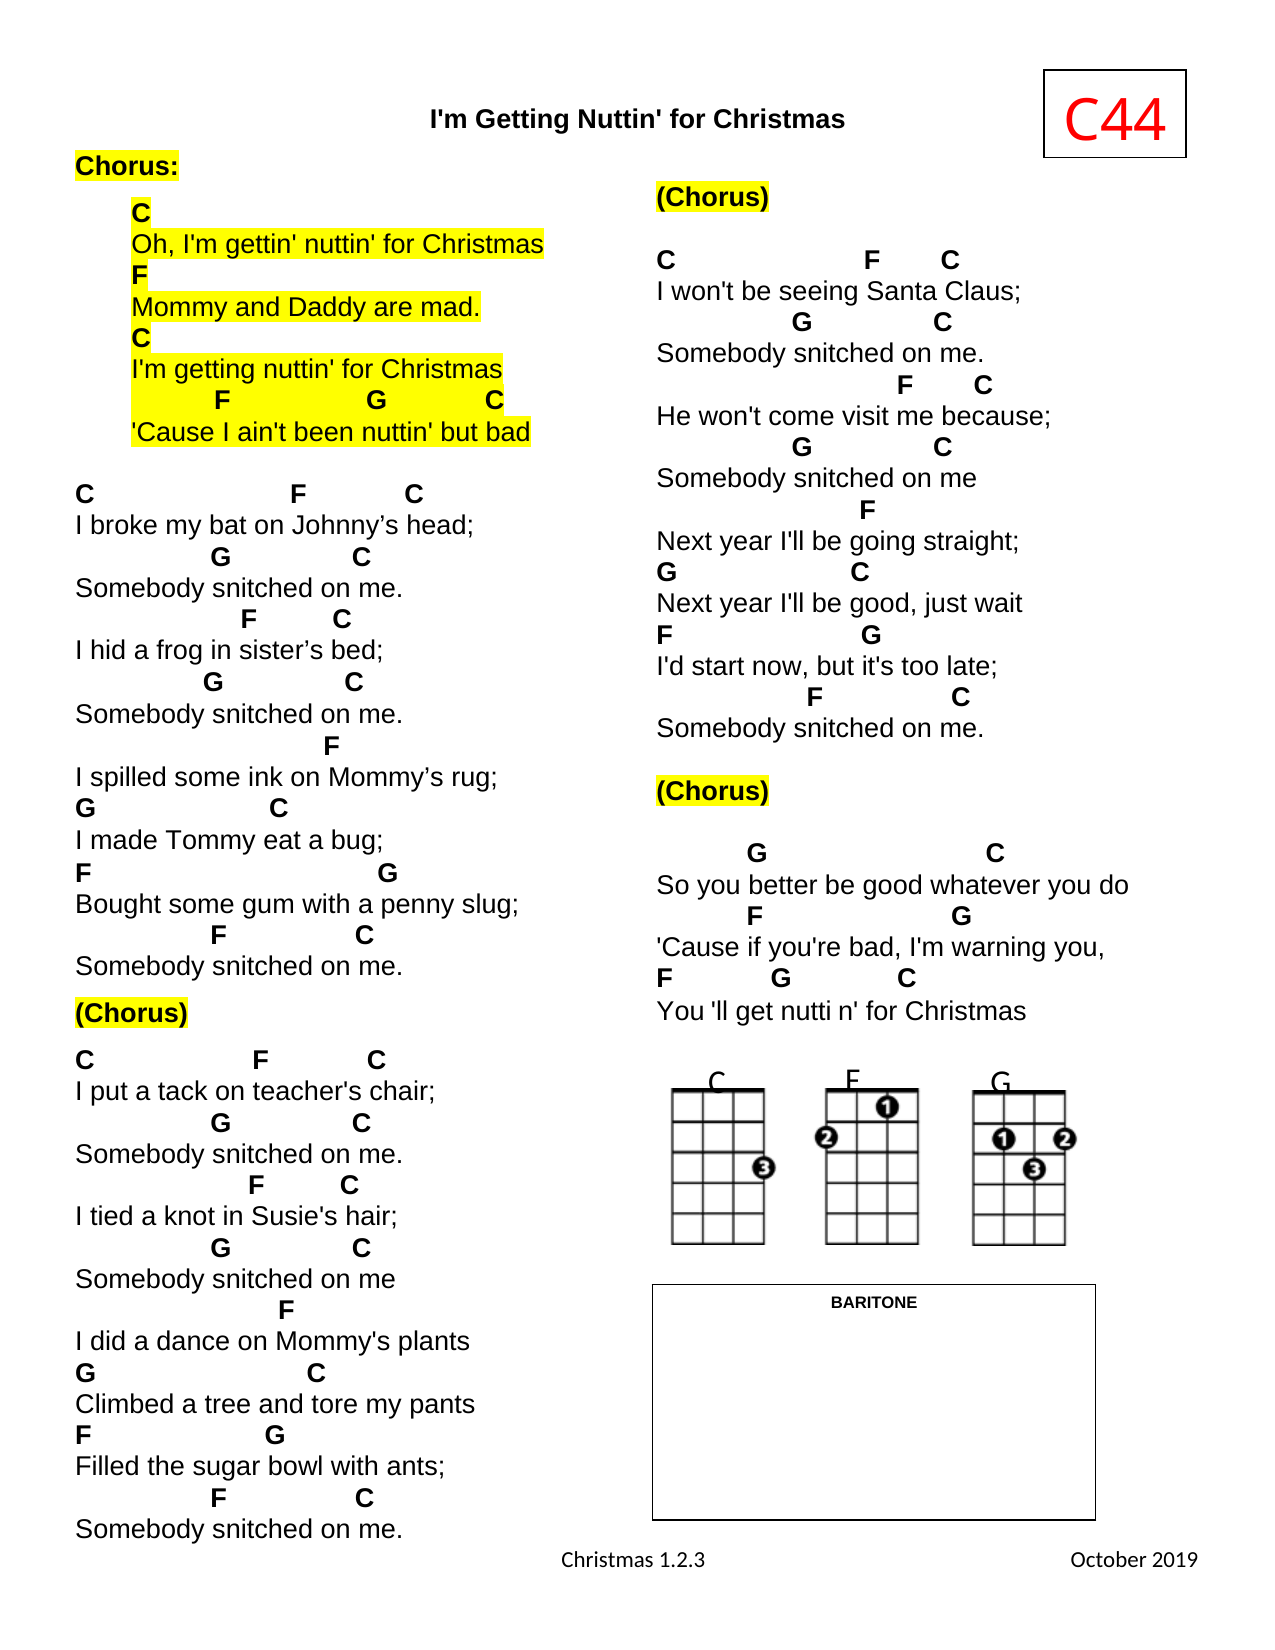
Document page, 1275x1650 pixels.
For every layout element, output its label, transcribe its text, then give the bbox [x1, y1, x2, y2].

text Somebody snitched on me. [75, 950, 619, 982]
text C [131, 322, 619, 353]
text Somebody snitched on me. [75, 572, 619, 603]
text Somebody snitched on me [75, 1263, 619, 1294]
text F [656, 494, 1200, 525]
text G C [75, 1232, 619, 1263]
text I'm Getting Nuttin' for Christmas [75, 103, 1043, 134]
text Filled the sugar bowl with ants; [75, 1450, 619, 1482]
text C [131, 197, 619, 228]
text F C [75, 1169, 619, 1200]
text Somebody snitched on me. [656, 712, 1200, 744]
text F C [75, 1482, 619, 1513]
text Next year I'll be good, just wait [656, 587, 1200, 619]
text G C [656, 431, 1200, 462]
text G C [75, 792, 619, 823]
text F G 'Cause if you're bad, I'm warning you, [656, 900, 1200, 962]
text I broke my bat on Johnny’s head; [75, 509, 619, 541]
text G C [75, 541, 619, 572]
text Bought some gum with a penny slug; [75, 888, 619, 919]
text Oh, I'm gettin' nuttin' for Christmas [131, 228, 619, 259]
text I made Tommy eat a bug; [75, 823, 619, 857]
text C44 [1060, 78, 1170, 149]
text Somebody snitched on me. [75, 1513, 619, 1544]
text I spilled some ink on Mommy’s rug; [75, 761, 619, 792]
text C F C [656, 244, 1200, 275]
text F G C [131, 384, 619, 416]
text G C [656, 837, 1200, 869]
text (Chorus) [656, 181, 1200, 212]
text He won't come visit me because; [656, 400, 1200, 431]
text C F C [75, 478, 619, 509]
text Somebody snitched on me. [656, 337, 1200, 369]
text F [131, 259, 619, 291]
text F C [75, 603, 619, 634]
text I put a tack on teacher's chair; [75, 1075, 619, 1107]
text I won't be seeing Santa Claus; [656, 275, 1200, 306]
text You 'll get nutti n' for Christmas [656, 994, 1200, 1027]
text I'm getting nuttin' for Christmas [131, 353, 619, 384]
text G C [75, 1107, 619, 1138]
text F C [656, 369, 1200, 400]
text G C [75, 666, 619, 697]
text F C [75, 919, 619, 950]
text I tied a knot in Susie's hair; [75, 1200, 619, 1232]
text Chorus: [75, 150, 619, 181]
text Somebody snitched on me [656, 462, 1200, 494]
text (Chorus) [656, 775, 1200, 806]
text I did a dance on Mommy's plants [75, 1325, 619, 1357]
text I'd start now, but it's too late; [656, 650, 1200, 681]
text Next year I'll be going straight; [656, 525, 1200, 556]
text BARITONE [668, 1293, 1080, 1312]
text F [75, 1294, 619, 1325]
text Somebody snitched on me. [75, 697, 619, 730]
text F [75, 730, 619, 761]
text G C [75, 1357, 619, 1388]
text Climbed a tree and tore my pants [75, 1388, 619, 1419]
text (Chorus) [75, 997, 619, 1028]
text G C [656, 306, 1200, 337]
text F C [656, 681, 1200, 712]
text F G [75, 857, 619, 888]
text So you better be good whatever you do [656, 869, 1200, 900]
text F G C [656, 962, 1200, 994]
text C F C [75, 1044, 619, 1075]
text F G [75, 1419, 619, 1450]
text Somebody snitched on me. [75, 1138, 619, 1169]
text G C [656, 556, 1200, 587]
text 'Cause I ain't been nuttin' but bad [131, 416, 619, 447]
text F G [656, 619, 1200, 650]
text Mommy and Daddy are mad. [131, 291, 619, 322]
text I hid a frog in sister’s bed; [75, 634, 619, 666]
